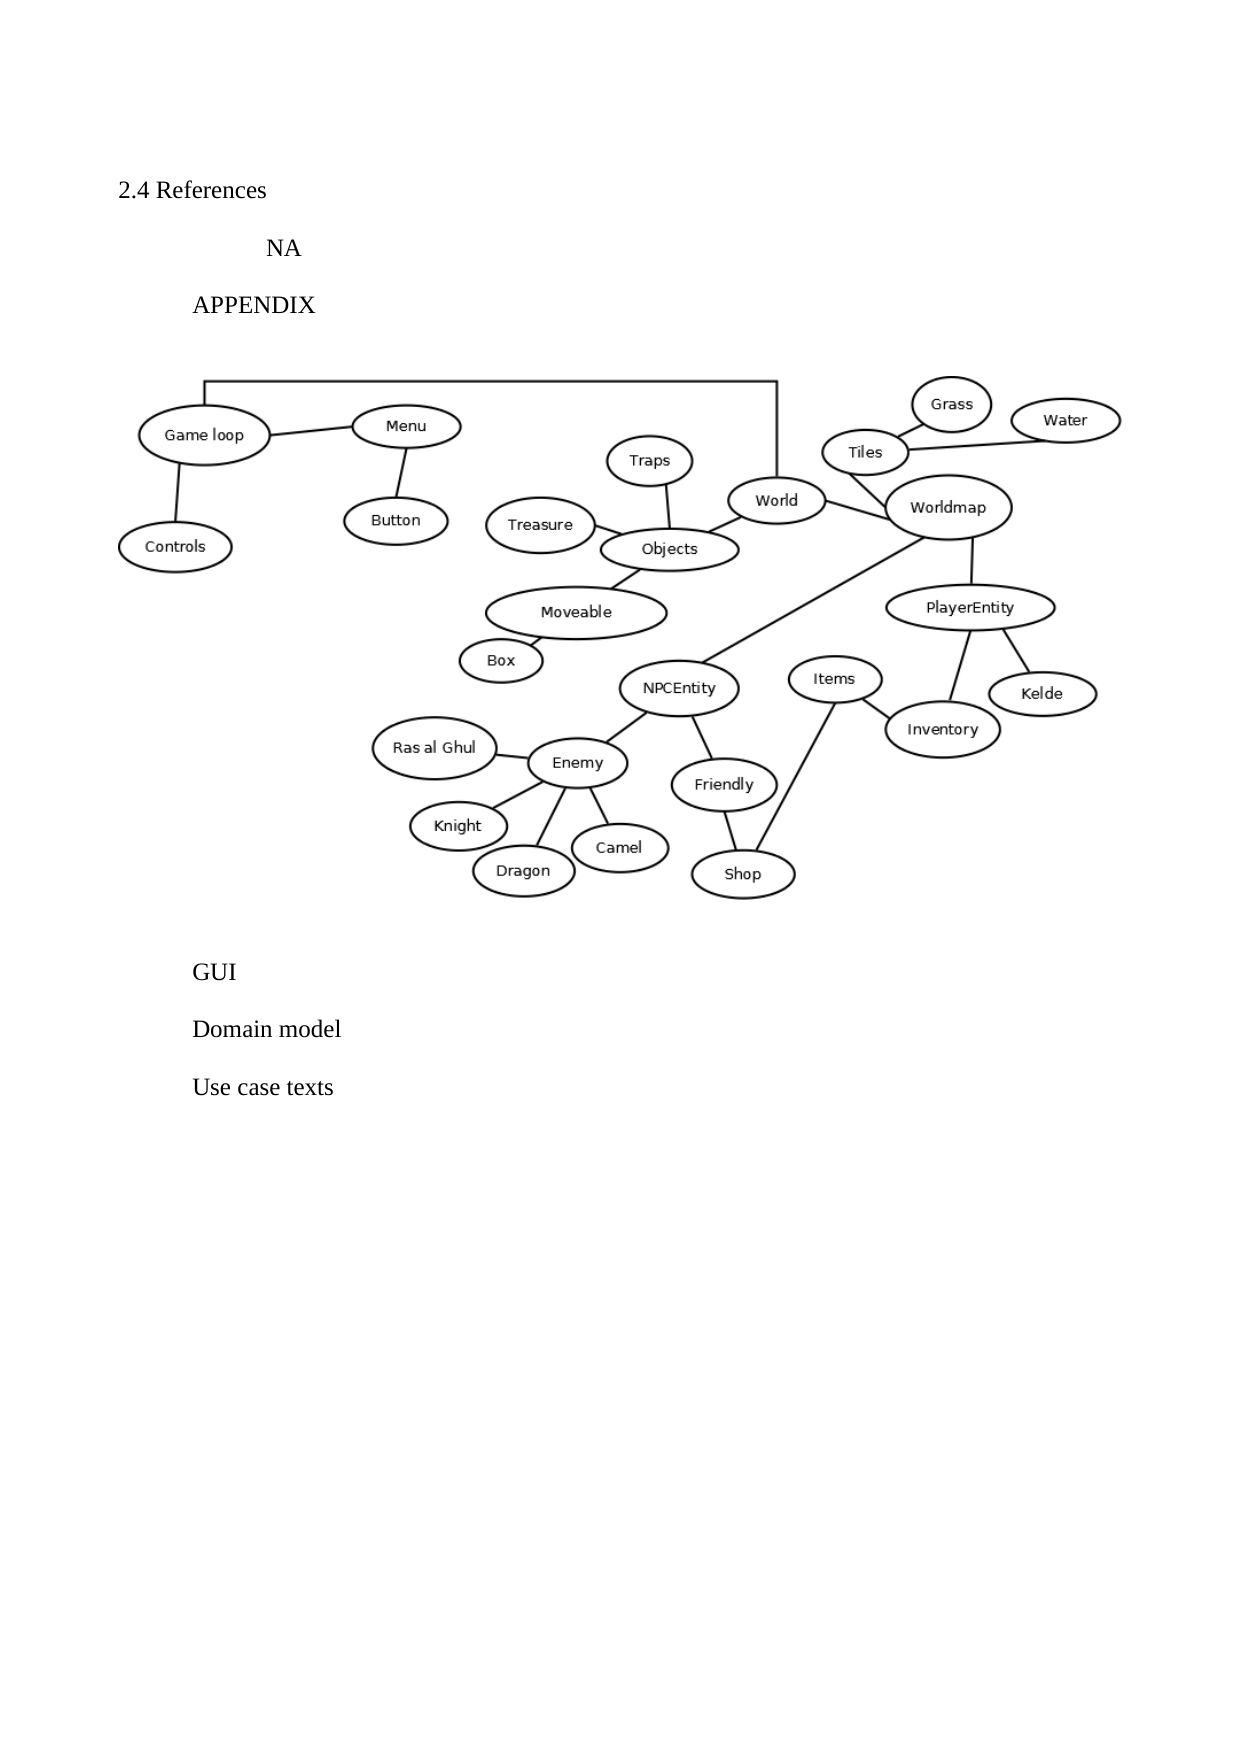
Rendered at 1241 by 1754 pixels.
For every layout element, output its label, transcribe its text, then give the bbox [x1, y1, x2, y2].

picture [118, 376, 1123, 900]
text APPENDIX [118, 291, 1122, 319]
text Use case texts [118, 1072, 1122, 1101]
text NA [118, 233, 1122, 262]
text 2.4 References [118, 176, 1122, 204]
text GUI [118, 957, 1122, 986]
text Domain model [118, 1014, 1122, 1043]
